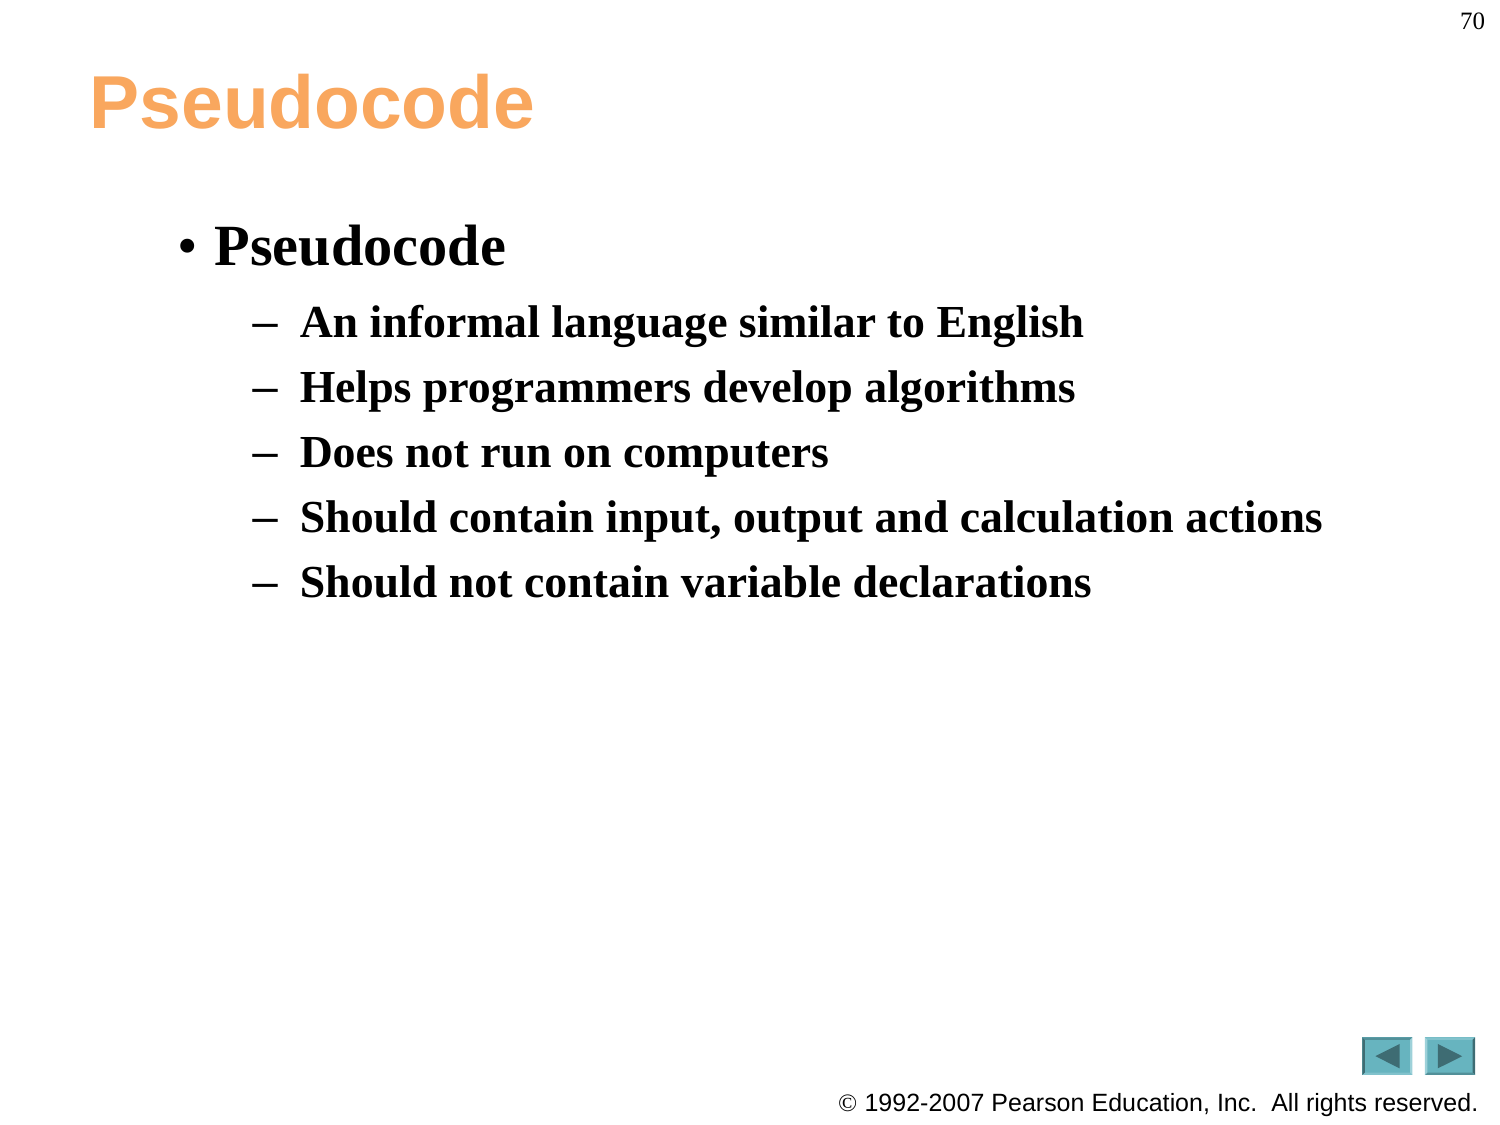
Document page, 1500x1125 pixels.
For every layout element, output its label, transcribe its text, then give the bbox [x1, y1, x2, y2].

title Pseudocode [75, 12, 1426, 201]
list Pseudocode An informal language similar to English Helps programmers develop algorithms Does not run on computers Should contain input, output and calculation actions Should not contain variable declarations [162, 205, 1351, 681]
